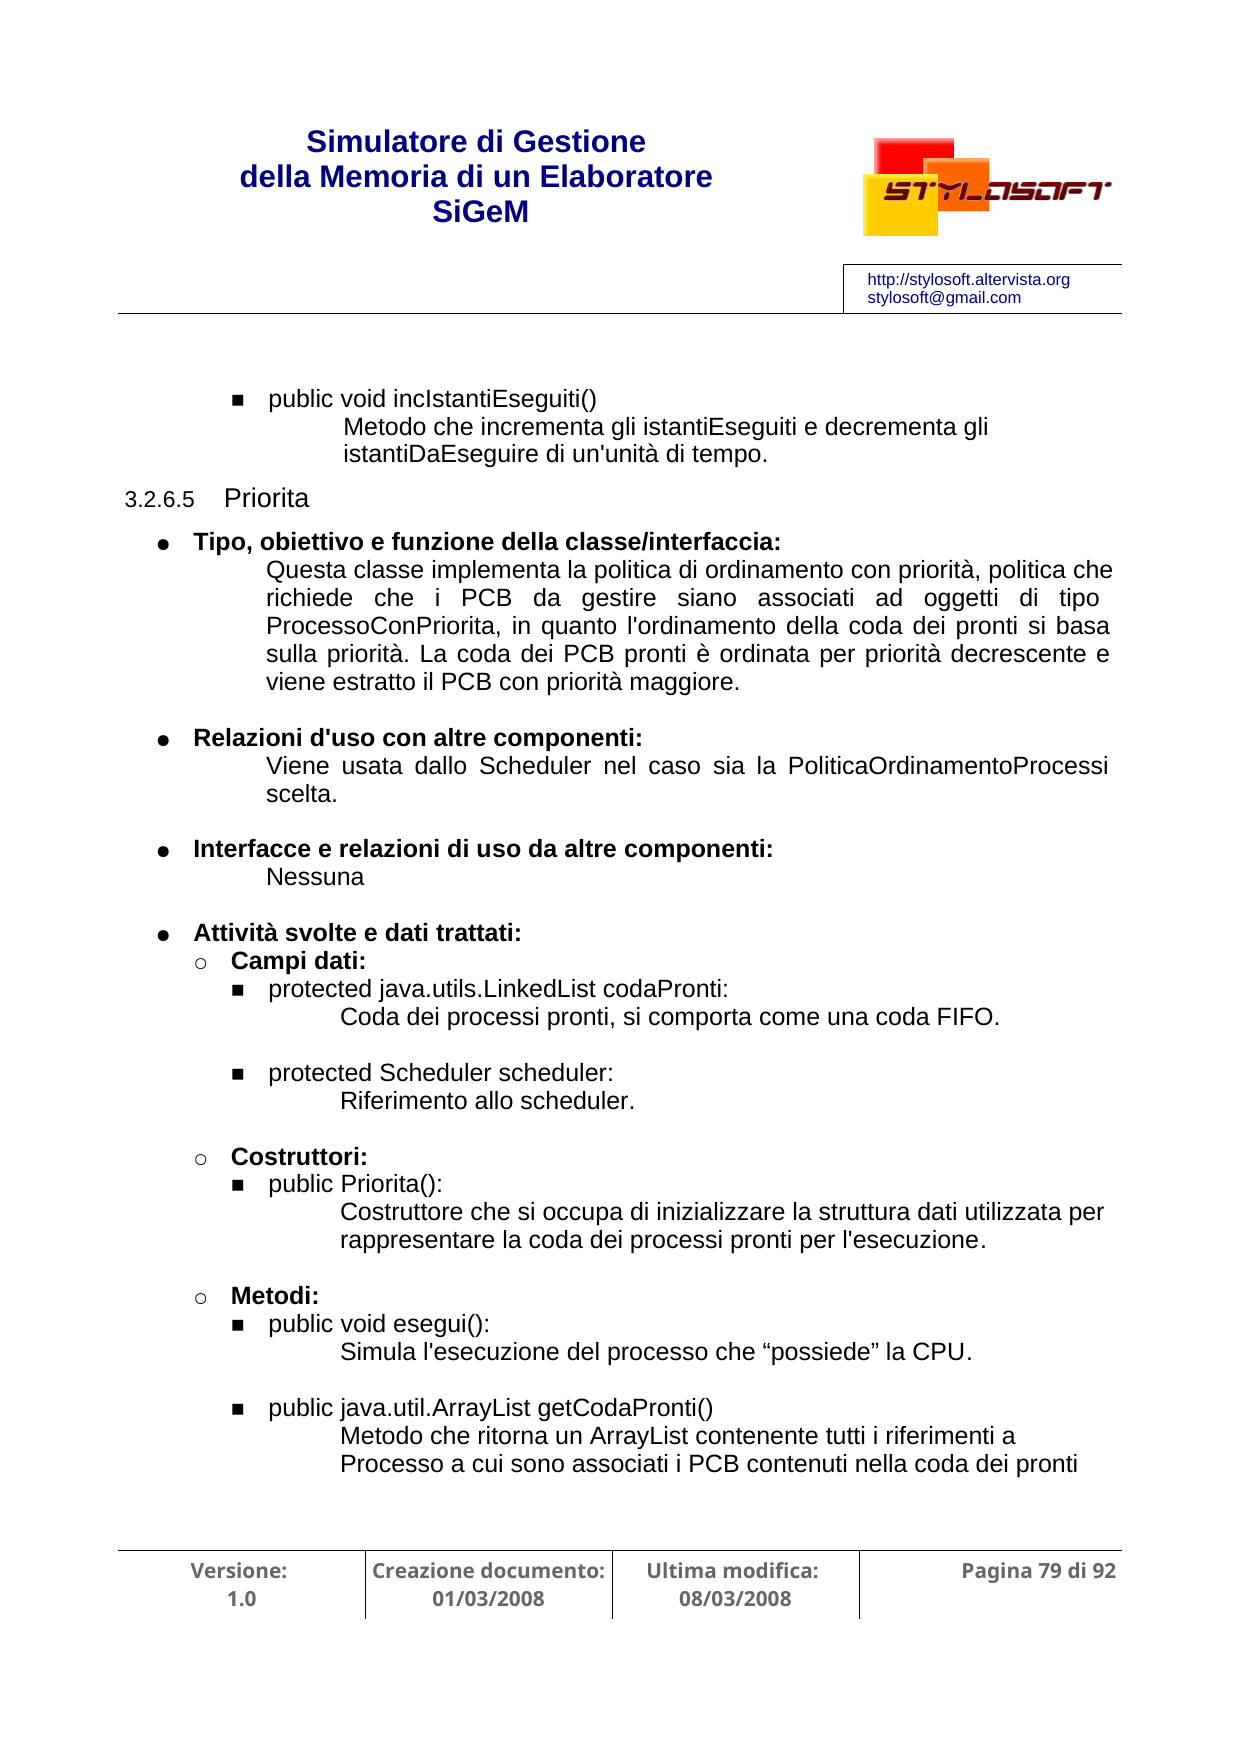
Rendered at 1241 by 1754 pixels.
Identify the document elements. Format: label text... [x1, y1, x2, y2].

list public java.util.ArrayList getCodaPronti() [231, 1393, 1122, 1421]
list Tipo, obiettivo e funzione della classe/interfaccia: [156, 528, 1122, 556]
text Costruttore che si occupa di inizializzare la struttura dati utilizzata per rappresentare la coda dei processi pronti per l'esecuzione. [118, 1198, 1122, 1254]
text Metodo che ritorna un ArrayList contenente tutti i riferimenti a Processo a cui sono associati i PCB contenuti nella coda dei pronti [118, 1421, 1122, 1477]
list Metodi: [193, 1282, 1122, 1310]
list public Priorita(): [231, 1170, 1122, 1198]
list Metodo che incrementa gli istantiEseguiti e decrementa gli istantiDaEseguire di un'unità di tempo. [306, 412, 1122, 468]
picture [848, 123, 1117, 247]
list Questa classe implementa la politica di ordinamento con priorità, politica che richiede che i PCB da gestire siano associati ad oggetti di tipo ProcessoConPriorita, in quanto l'ordinamento della coda dei pronti si basa sulla priorità. La coda dei PCB pronti è ordinata per priorità decrescente e viene estratto il PCB con priorità maggiore. [156, 556, 1122, 696]
list Nessuna [156, 863, 1122, 891]
subtitle Priorita [118, 483, 1122, 513]
list public void esegui(): [231, 1310, 1122, 1338]
list Viene usata dallo Scheduler nel caso sia la PoliticaOrdinamentoProcessi scelta. [156, 751, 1122, 807]
text Simula l'esecuzione del processo che “possiede” la CPU. [118, 1338, 1122, 1366]
list Interfacce e relazioni di uso da altre componenti: [156, 835, 1122, 863]
list Relazioni d'uso con altre componenti: [156, 723, 1122, 751]
text Riferimento allo scheduler. [118, 1086, 1122, 1114]
list Campi dati: [193, 947, 1122, 975]
list Costruttori: [193, 1142, 1122, 1170]
list protected Scheduler scheduler: [231, 1058, 1122, 1086]
list Attività svolte e dati trattati: [156, 919, 1122, 947]
list protected java.utils.LinkedList codaPronti: [231, 975, 1122, 1003]
list public void incIstantiEseguiti() [231, 384, 1122, 412]
text Coda dei processi pronti, si comporta come una coda FIFO. [118, 1003, 1122, 1031]
